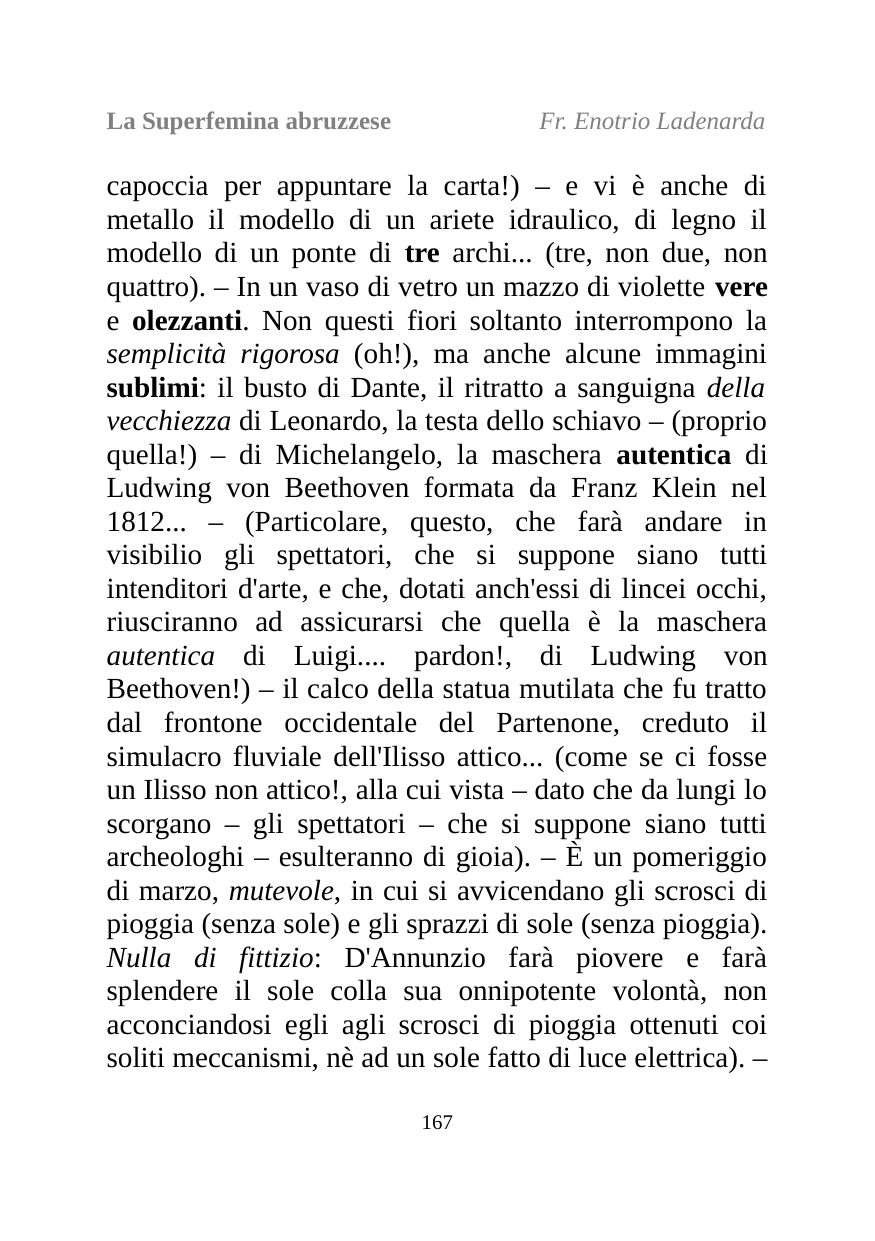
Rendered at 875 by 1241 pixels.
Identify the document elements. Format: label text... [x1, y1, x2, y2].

text capoccia per appuntare la carta!) – e vi è anche di metallo il modello di un ariete idraulico, di legno il modello di un ponte di tre archi... (tre, non due, non quattro). – In un vaso di vetro un mazzo di violette vere e olezzanti. Non questi fiori soltanto interrompono la semplicità rigorosa (oh!), ma anche alcune immagini sublimi: il busto di Dante, il ritratto a sanguigna della vecchiezza di Leonardo, la testa dello schiavo – (proprio quella!) – di Michelangelo, la maschera autentica di Ludwing von Beethoven formata da Franz Klein nel 1812... – (Particolare, questo, che farà andare in visibilio gli spettatori, che si suppone siano tutti intenditori d'arte, e che, dotati anch'essi di lincei occhi, riusciranno ad assicurarsi che quella è la maschera autentica di Luigi.... pardon!, di Ludwing von Beethoven!) – il calco della statua mutilata che fu tratto dal frontone occidentale del Partenone, creduto il simulacro fluviale dell'Ilisso attico... (come se ci fosse un Ilisso non attico!, alla cui vista – dato che da lungi lo scorgano – gli spettatori – che si suppone siano tutti archeologhi – esulteranno di gioia). – È un pomeriggio di marzo, mutevole, in cui si avvicendano gli scrosci di pioggia (senza sole) e gli sprazzi di sole (senza pioggia). Nulla di fittizio: D'Annunzio farà piovere e farà splendere il sole colla sua onnipotente volontà, non acconciandosi egli agli scrosci di pioggia ottenuti coi soliti meccanismi, nè ad un sole fatto di luce elettrica). – [106, 168, 768, 1074]
